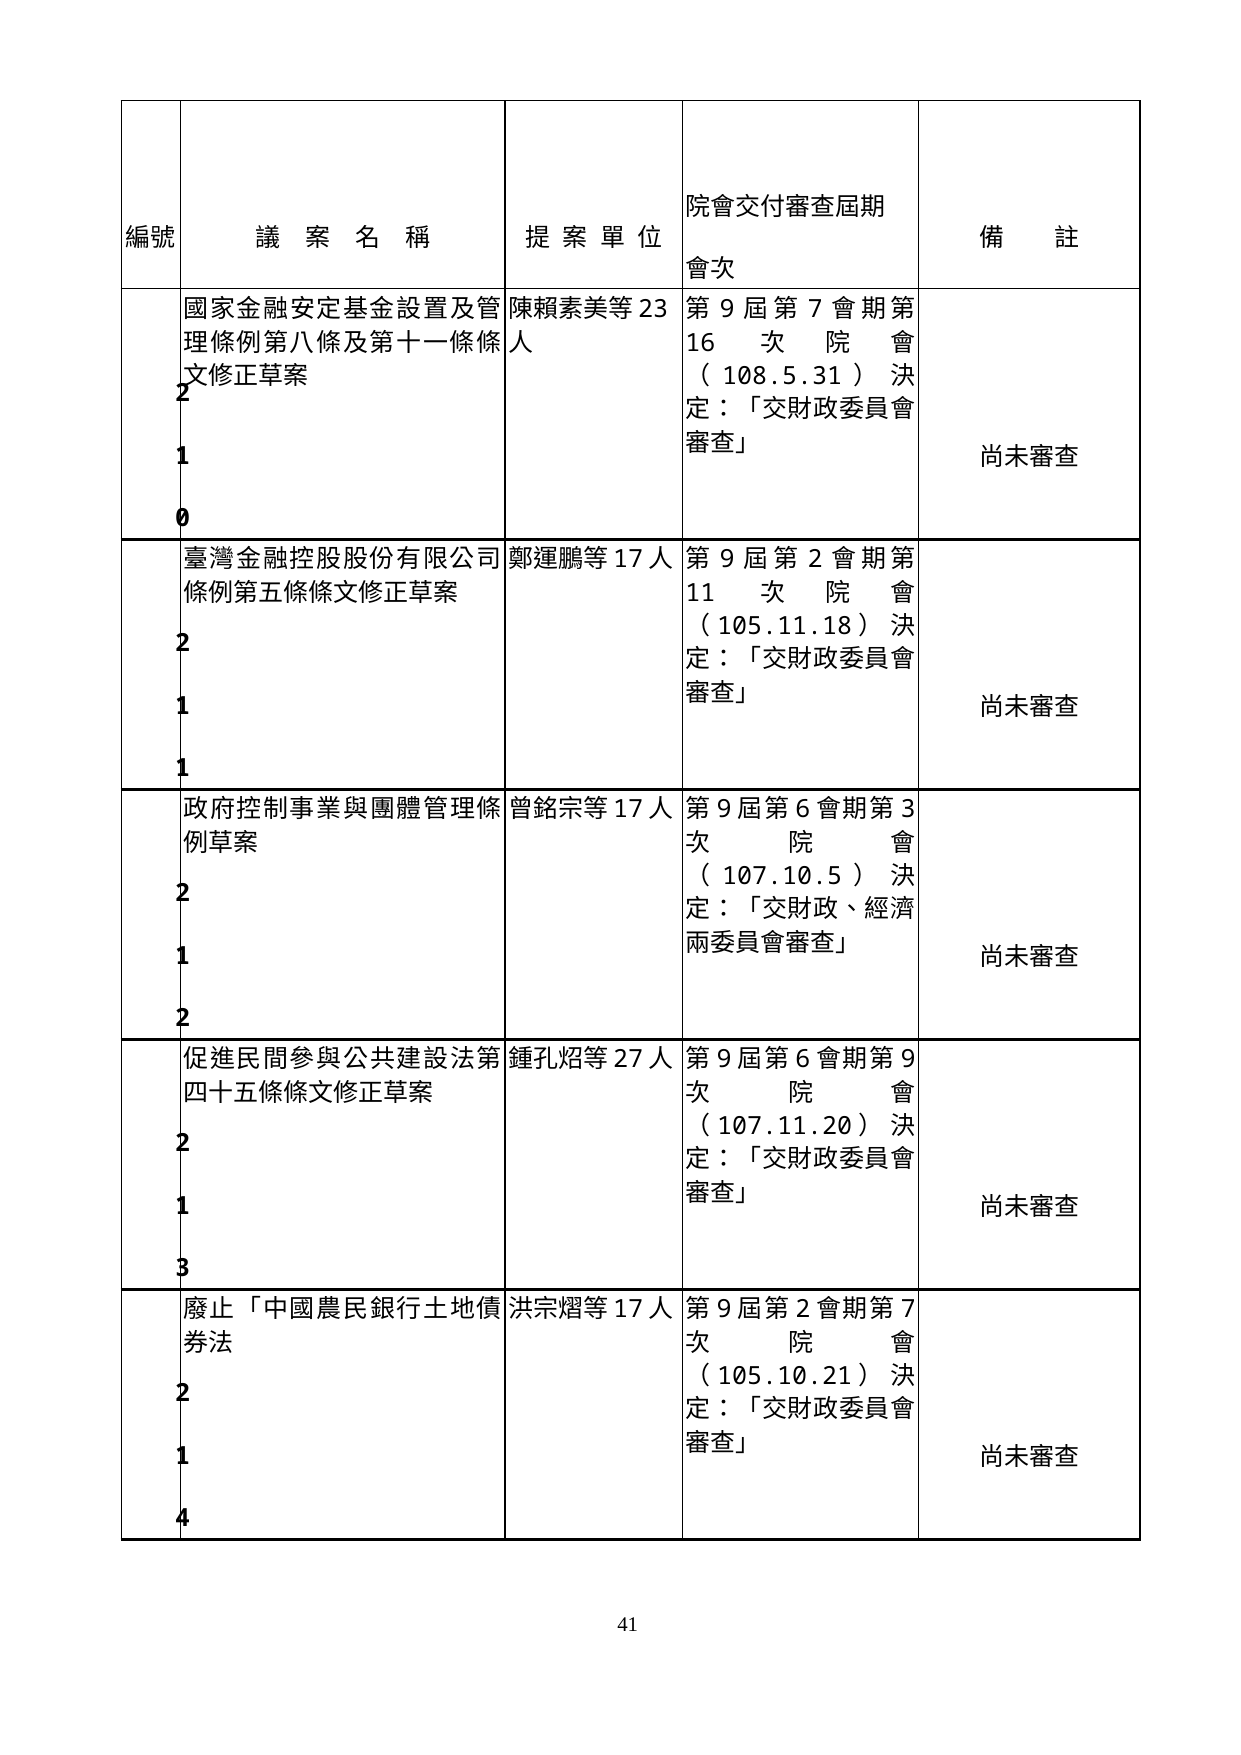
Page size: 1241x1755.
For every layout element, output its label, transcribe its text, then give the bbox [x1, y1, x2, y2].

table_cell [122, 791, 180, 1038]
table_cell 尚未審查 [919, 541, 1139, 788]
table_cell [122, 289, 180, 538]
table_header 議 案 名 稱 [181, 101, 504, 288]
table_cell 國家金融安定基金設置及管理條例第八條及第十一條條文修正草案 [181, 289, 504, 538]
table_header 編號 [122, 101, 180, 288]
table_cell 洪宗熠等17人 [506, 1291, 682, 1538]
table_cell 促進民間參與公共建設法第四十五條條文修正草案 [181, 1041, 504, 1288]
table_cell [122, 1041, 180, 1288]
table_cell 曾銘宗等17人 [506, 791, 682, 1038]
table_cell 第9屆第2會期第7次院會（105.10.21）決定：「交財政委員會審查」 [683, 1291, 918, 1538]
table_cell 第9屆第6會期第9次院會（107.11.20）決定：「交財政委員會審查」 [683, 1041, 918, 1288]
table_cell 尚未審查 [919, 1291, 1139, 1538]
table_cell 政府控制事業與團體管理條例草案 [181, 791, 504, 1038]
table_cell 陳賴素美等23人 [506, 289, 682, 538]
table_cell [122, 541, 180, 788]
table_cell 廢止「中國農民銀行土地債券法 [181, 1291, 504, 1538]
table_cell 尚未審查 [919, 1041, 1139, 1288]
table_cell 尚未審查 [919, 791, 1139, 1038]
table_cell 第9屆第7會期第16次院會（108.5.31）決定：「交財政委員會審查」 [683, 289, 918, 538]
table_cell 第9屆第2會期第11次院會（105.11.18）決定：「交財政委員會審查」 [683, 541, 918, 788]
table_cell 第9屆第6會期第3次院會（107.10.5）決定：「交財政、經濟兩委員會審查」 [683, 791, 918, 1038]
table_cell 鍾孔炤等27人 [506, 1041, 682, 1288]
table_cell 尚未審查 [919, 289, 1139, 538]
table_cell 臺灣金融控股股份有限公司條例第五條條文修正草案 [181, 541, 504, 788]
table_cell [122, 1291, 180, 1538]
table_header 備 註 [919, 101, 1139, 288]
table_header 院會交付審查屆期 會次 [683, 101, 918, 288]
table_cell 鄭運鵬等17人 [506, 541, 682, 788]
table_header 提 案 單 位 [506, 101, 682, 288]
